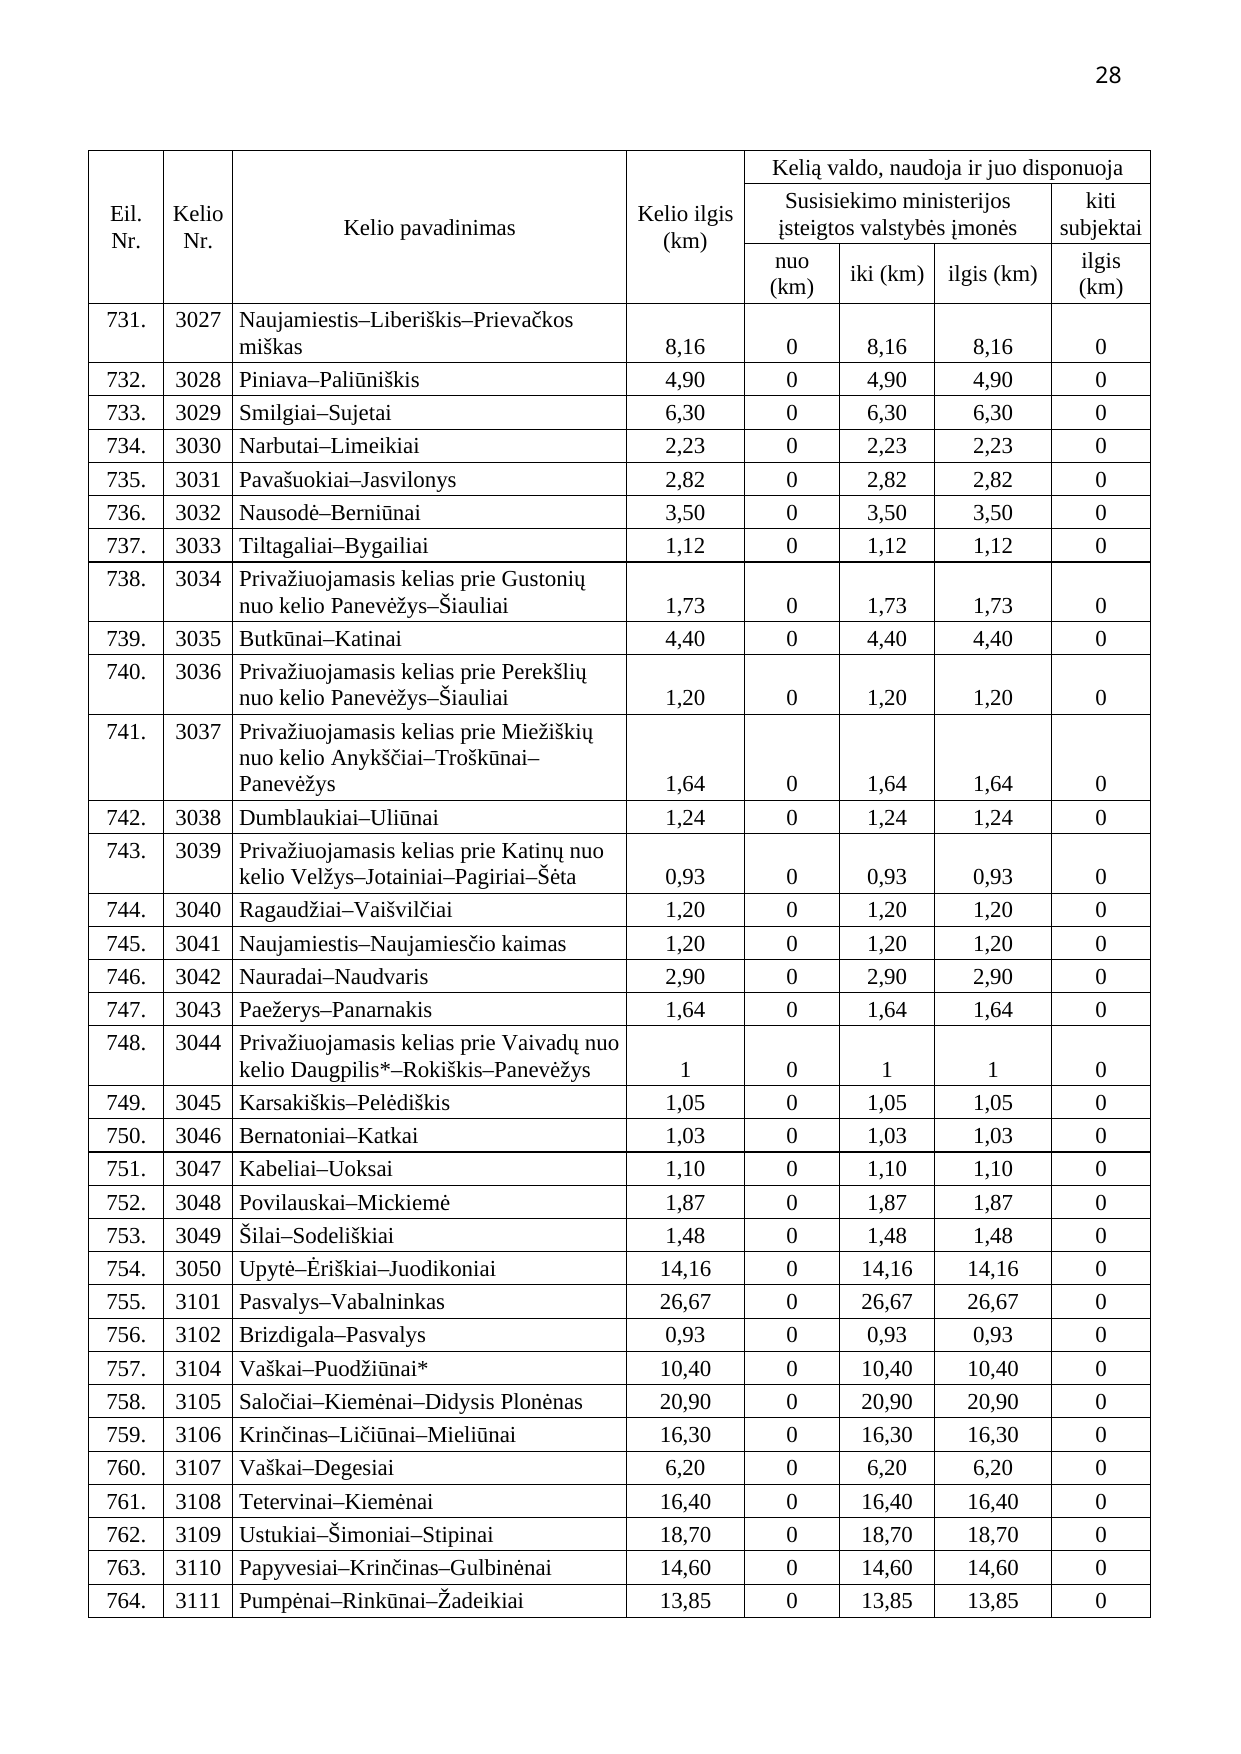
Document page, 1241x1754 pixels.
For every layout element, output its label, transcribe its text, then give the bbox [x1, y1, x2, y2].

table_cell 0 [745, 1418, 839, 1451]
table_cell 4,40 [935, 622, 1051, 654]
table_cell 0 [1052, 463, 1150, 495]
table_cell 0 [1052, 1252, 1150, 1284]
table_cell 6,20 [840, 1452, 934, 1484]
table_cell 1,20 [935, 655, 1051, 714]
table_cell 1,87 [840, 1186, 934, 1218]
table_cell 3034 [164, 563, 232, 621]
table_cell 3,50 [627, 496, 744, 528]
table_cell 3108 [164, 1485, 232, 1517]
table_cell 0 [1052, 655, 1150, 714]
table_cell 0 [1052, 563, 1150, 621]
table_cell 16,30 [627, 1418, 744, 1451]
table_cell 3101 [164, 1285, 232, 1318]
table_cell 0 [745, 529, 839, 561]
table_cell 3109 [164, 1518, 232, 1550]
table_cell 1,12 [627, 529, 744, 561]
table_cell 1,73 [935, 563, 1051, 621]
table_cell 757. [89, 1352, 163, 1384]
table_cell 0 [745, 715, 839, 800]
table_cell 4,40 [840, 622, 934, 654]
table_cell 0 [1052, 1026, 1150, 1085]
table_cell 26,67 [935, 1285, 1051, 1318]
table_cell Tetervinai–Kiemėnai [233, 1485, 626, 1517]
table_cell 745. [89, 927, 163, 959]
table_cell 3037 [164, 715, 232, 800]
table_cell 1,24 [627, 801, 744, 833]
table_cell 751. [89, 1153, 163, 1185]
table_cell 0,93 [627, 1319, 744, 1351]
table_cell 2,82 [627, 463, 744, 495]
table_cell Saločiai–Kiemėnai–Didysis Plonėnas [233, 1385, 626, 1417]
table_cell 1,20 [627, 655, 744, 714]
table_cell 753. [89, 1219, 163, 1251]
table_cell 4,40 [627, 622, 744, 654]
table_cell 0 [745, 1026, 839, 1085]
table_header Kelio pavadinimas [233, 151, 626, 302]
table_cell 2,82 [935, 463, 1051, 495]
table_cell 0 [1052, 834, 1150, 892]
table_cell 0 [1052, 1452, 1150, 1484]
table_cell 0 [1052, 363, 1150, 395]
table_cell 0 [745, 1153, 839, 1185]
table_cell 0 [745, 1452, 839, 1484]
table_cell 0 [1052, 1485, 1150, 1517]
table_cell 0 [745, 894, 839, 926]
table_cell 0,93 [935, 1319, 1051, 1351]
table_cell 3033 [164, 529, 232, 561]
table_cell 0 [1052, 993, 1150, 1025]
table_cell 0 [1052, 1153, 1150, 1185]
table_cell 3036 [164, 655, 232, 714]
table_cell iki (km) [840, 244, 934, 302]
table_cell 3038 [164, 801, 232, 833]
table_cell 0 [745, 1352, 839, 1384]
table_cell 0 [745, 1585, 839, 1617]
table_cell 10,40 [840, 1352, 934, 1384]
table_cell 6,20 [935, 1452, 1051, 1484]
table_header Eil. Nr. [89, 151, 163, 302]
table_cell 1,20 [627, 894, 744, 926]
table_cell 1,10 [627, 1153, 744, 1185]
table_cell 2,90 [840, 960, 934, 992]
table_cell Brizdigala–Pasvalys [233, 1319, 626, 1351]
table_cell Paežerys–Panarnakis [233, 993, 626, 1025]
table_cell Ragaudžiai–Vaišvilčiai [233, 894, 626, 926]
table_cell 747. [89, 993, 163, 1025]
table_cell 1,20 [840, 655, 934, 714]
table_cell 16,30 [935, 1418, 1051, 1451]
table_cell nuo (km) [745, 244, 839, 302]
table_cell 761. [89, 1485, 163, 1517]
table_cell Susisiekimo ministerijos įsteigtos valstybės įmonės [745, 184, 1051, 243]
table_cell 0 [1052, 1186, 1150, 1218]
table_cell 748. [89, 1026, 163, 1085]
table_cell 3031 [164, 463, 232, 495]
table_cell 6,30 [840, 396, 934, 428]
table_cell 4,90 [627, 363, 744, 395]
table_cell 1,48 [627, 1219, 744, 1251]
table_cell Nauradai–Naudvaris [233, 960, 626, 992]
table_cell 2,23 [840, 430, 934, 462]
table_cell 1,64 [935, 993, 1051, 1025]
table_cell 754. [89, 1252, 163, 1284]
table_cell 0 [745, 463, 839, 495]
table_cell 0 [745, 622, 839, 654]
table_cell 750. [89, 1119, 163, 1151]
table_cell 4,90 [935, 363, 1051, 395]
table_cell 0 [745, 430, 839, 462]
table_cell 3,50 [935, 496, 1051, 528]
table_cell 0 [1052, 529, 1150, 561]
table_cell 13,85 [840, 1585, 934, 1617]
table_cell 1,12 [935, 529, 1051, 561]
table_cell 26,67 [840, 1285, 934, 1318]
table_cell 3045 [164, 1086, 232, 1118]
table_cell 1,64 [627, 715, 744, 800]
table_cell Krinčinas–Ličiūnai–Mieliūnai [233, 1418, 626, 1451]
table_cell Povilauskai–Mickiemė [233, 1186, 626, 1218]
table_cell 740. [89, 655, 163, 714]
table_cell Ustukiai–Šimoniai–Stipinai [233, 1518, 626, 1550]
table_cell 3027 [164, 304, 232, 362]
table_cell Privažiuojamasis kelias prie Perekšlių nuo kelio Panevėžys–Šiauliai [233, 655, 626, 714]
table_cell Dumblaukiai–Uliūnai [233, 801, 626, 833]
table_cell Vaškai–Puodžiūnai* [233, 1352, 626, 1384]
table_cell Karsakiškis–Pelėdiškis [233, 1086, 626, 1118]
table_cell 763. [89, 1551, 163, 1583]
table_cell 3110 [164, 1551, 232, 1583]
table_cell 3044 [164, 1026, 232, 1085]
table_cell 3029 [164, 396, 232, 428]
table_cell 0 [1052, 1285, 1150, 1318]
table_cell 0 [1052, 927, 1150, 959]
table_cell 6,30 [627, 396, 744, 428]
table_cell 1,10 [935, 1153, 1051, 1185]
table_cell 0 [1052, 496, 1150, 528]
table_cell 1 [935, 1026, 1051, 1085]
table_cell 3047 [164, 1153, 232, 1185]
table_cell 3050 [164, 1252, 232, 1284]
table_cell 0 [745, 1252, 839, 1284]
table_cell Butkūnai–Katinai [233, 622, 626, 654]
table_cell 746. [89, 960, 163, 992]
table_cell 16,40 [627, 1485, 744, 1517]
table_cell 3102 [164, 1319, 232, 1351]
table_cell 4,90 [840, 363, 934, 395]
table_cell Bernatoniai–Katkai [233, 1119, 626, 1151]
table_cell 0 [745, 993, 839, 1025]
table_header Kelio Nr. [164, 151, 232, 302]
table_cell Vaškai–Degesiai [233, 1452, 626, 1484]
table_header Kelią valdo, naudoja ir juo disponuoja [745, 151, 1150, 183]
table_cell 733. [89, 396, 163, 428]
table_cell 738. [89, 563, 163, 621]
table_cell 2,23 [627, 430, 744, 462]
table_cell 8,16 [935, 304, 1051, 362]
table_cell 2,82 [840, 463, 934, 495]
table_cell 1,10 [840, 1153, 934, 1185]
table_cell 3035 [164, 622, 232, 654]
table_cell 1 [627, 1026, 744, 1085]
table_cell 1,20 [935, 894, 1051, 926]
table_cell 0 [745, 801, 839, 833]
table_cell 14,60 [935, 1551, 1051, 1583]
table_cell 732. [89, 363, 163, 395]
table_cell 2,23 [935, 430, 1051, 462]
table_cell 16,40 [840, 1485, 934, 1517]
table_cell 14,16 [627, 1252, 744, 1284]
table_cell 749. [89, 1086, 163, 1118]
table_cell 736. [89, 496, 163, 528]
table_cell 3106 [164, 1418, 232, 1451]
table_cell ilgis (km) [1052, 244, 1150, 302]
table_cell 0 [1052, 1219, 1150, 1251]
table_cell 1,20 [840, 927, 934, 959]
table_header Kelio ilgis (km) [627, 151, 744, 302]
table_cell 3042 [164, 960, 232, 992]
table_cell ilgis (km) [935, 244, 1051, 302]
table_cell 759. [89, 1418, 163, 1451]
table_cell 0 [745, 960, 839, 992]
table_cell 0 [1052, 1418, 1150, 1451]
table_cell 3048 [164, 1186, 232, 1218]
table_cell 3105 [164, 1385, 232, 1417]
table_cell 1,64 [840, 993, 934, 1025]
table_cell kiti subjektai [1052, 184, 1150, 243]
table_cell 1,20 [935, 927, 1051, 959]
table_cell Tiltagaliai–Bygailiai [233, 529, 626, 561]
table_cell Privažiuojamasis kelias prie Miežiškių nuo kelio Anykščiai–Troškūnai–Panevėžys [233, 715, 626, 800]
table_cell 13,85 [627, 1585, 744, 1617]
table_cell 2,90 [935, 960, 1051, 992]
table_cell 0 [745, 1219, 839, 1251]
table_cell 1,64 [935, 715, 1051, 800]
table_cell 0 [745, 834, 839, 892]
table_cell 3043 [164, 993, 232, 1025]
table_cell 3028 [164, 363, 232, 395]
table_cell 0 [745, 304, 839, 362]
table_cell Naujamiestis–Liberiškis–Prievačkos miškas [233, 304, 626, 362]
table_cell 0 [745, 655, 839, 714]
table_cell 1,20 [627, 927, 744, 959]
table_cell 0 [1052, 622, 1150, 654]
table_cell 1,05 [840, 1086, 934, 1118]
table_cell 0 [745, 1285, 839, 1318]
table_cell Privažiuojamasis kelias prie Vaivadų nuo kelio Daugpilis*–Rokiškis–Panevėžys [233, 1026, 626, 1085]
table_cell 0 [1052, 304, 1150, 362]
table_cell 3049 [164, 1219, 232, 1251]
table_cell 0 [745, 1086, 839, 1118]
table_cell 0 [1052, 960, 1150, 992]
table_cell 3046 [164, 1119, 232, 1151]
table_cell 3032 [164, 496, 232, 528]
table_cell 739. [89, 622, 163, 654]
table_cell 18,70 [627, 1518, 744, 1550]
table_cell 1,73 [627, 563, 744, 621]
table_cell Upytė–Ėriškiai–Juodikoniai [233, 1252, 626, 1284]
table_cell Piniava–Paliūniškis [233, 363, 626, 395]
table_cell 1,24 [935, 801, 1051, 833]
table_cell 0 [745, 1119, 839, 1151]
table_cell 1,05 [935, 1086, 1051, 1118]
table_cell 1,05 [627, 1086, 744, 1118]
table_cell 8,16 [840, 304, 934, 362]
table_cell 1,48 [840, 1219, 934, 1251]
table_cell 20,90 [935, 1385, 1051, 1417]
table_cell 0 [1052, 1119, 1150, 1151]
table_cell 0 [1052, 1352, 1150, 1384]
table_cell 10,40 [627, 1352, 744, 1384]
table_cell 742. [89, 801, 163, 833]
table_cell 3104 [164, 1352, 232, 1384]
table_cell Pumpėnai–Rinkūnai–Žadeikiai [233, 1585, 626, 1617]
table_cell 758. [89, 1385, 163, 1417]
table_cell 6,30 [935, 396, 1051, 428]
table_cell 1,12 [840, 529, 934, 561]
table_cell 18,70 [935, 1518, 1051, 1550]
table_cell 752. [89, 1186, 163, 1218]
table_cell 14,16 [840, 1252, 934, 1284]
table_cell 3039 [164, 834, 232, 892]
table_cell 737. [89, 529, 163, 561]
table_cell Nausodė–Berniūnai [233, 496, 626, 528]
table_cell 0 [745, 1551, 839, 1583]
table_cell Pasvalys–Vabalninkas [233, 1285, 626, 1318]
table_cell 1,48 [935, 1219, 1051, 1251]
table_cell 2,90 [627, 960, 744, 992]
table_cell 0,93 [840, 834, 934, 892]
table_cell 0 [745, 396, 839, 428]
table_cell 0 [1052, 801, 1150, 833]
table_cell 764. [89, 1585, 163, 1617]
table_cell 0 [1052, 430, 1150, 462]
table_cell 0 [745, 1319, 839, 1351]
table_cell 0,93 [840, 1319, 934, 1351]
table_cell 0 [745, 563, 839, 621]
table_cell 3107 [164, 1452, 232, 1484]
table_cell Naujamiestis–Naujamiesčio kaimas [233, 927, 626, 959]
table_cell 3111 [164, 1585, 232, 1617]
table_cell 0,93 [935, 834, 1051, 892]
table_cell 20,90 [627, 1385, 744, 1417]
table_cell 14,60 [627, 1551, 744, 1583]
table_cell 762. [89, 1518, 163, 1550]
table_cell 0 [745, 927, 839, 959]
table_cell 26,67 [627, 1285, 744, 1318]
table_cell 16,30 [840, 1418, 934, 1451]
table_cell Smilgiai–Sujetai [233, 396, 626, 428]
table_cell 1,64 [840, 715, 934, 800]
table_cell 0 [1052, 715, 1150, 800]
table_cell 1,03 [840, 1119, 934, 1151]
table_cell 1,03 [627, 1119, 744, 1151]
table_cell 0 [745, 1186, 839, 1218]
table_cell 14,60 [840, 1551, 934, 1583]
table_cell Papyvesiai–Krinčinas–Gulbinėnai [233, 1551, 626, 1583]
table_cell Šilai–Sodeliškiai [233, 1219, 626, 1251]
table_cell 1,87 [627, 1186, 744, 1218]
table_cell 14,16 [935, 1252, 1051, 1284]
table_cell 0 [1052, 396, 1150, 428]
table_cell 0 [1052, 1551, 1150, 1583]
table_cell 1 [840, 1026, 934, 1085]
table_cell 0 [1052, 1385, 1150, 1417]
table_cell 20,90 [840, 1385, 934, 1417]
table_cell 0 [1052, 1518, 1150, 1550]
table_cell 0 [1052, 1086, 1150, 1118]
table_cell 1,73 [840, 563, 934, 621]
table_cell Kabeliai–Uoksai [233, 1153, 626, 1185]
table_cell 3030 [164, 430, 232, 462]
table_cell 0,93 [627, 834, 744, 892]
table_cell Narbutai–Limeikiai [233, 430, 626, 462]
table_cell 1,20 [840, 894, 934, 926]
table_cell 0 [745, 1485, 839, 1517]
table_cell 0 [1052, 1585, 1150, 1617]
table_cell 3,50 [840, 496, 934, 528]
table_cell 756. [89, 1319, 163, 1351]
table_cell 10,40 [935, 1352, 1051, 1384]
table_cell 0 [1052, 1319, 1150, 1351]
table_cell 0 [745, 496, 839, 528]
table_cell 1,64 [627, 993, 744, 1025]
table_cell 741. [89, 715, 163, 800]
table_cell 734. [89, 430, 163, 462]
table_cell 744. [89, 894, 163, 926]
table_cell 1,24 [840, 801, 934, 833]
table_cell 743. [89, 834, 163, 892]
table_cell Privažiuojamasis kelias prie Katinų nuo kelio Velžys–Jotainiai–Pagiriai–Šėta [233, 834, 626, 892]
table_cell 1,87 [935, 1186, 1051, 1218]
table_cell 0 [745, 1385, 839, 1417]
table_cell 18,70 [840, 1518, 934, 1550]
table_cell 731. [89, 304, 163, 362]
table_cell 3041 [164, 927, 232, 959]
table_cell 16,40 [935, 1485, 1051, 1517]
table_cell 735. [89, 463, 163, 495]
table_cell 13,85 [935, 1585, 1051, 1617]
table_cell 755. [89, 1285, 163, 1318]
table_cell 760. [89, 1452, 163, 1484]
table_cell 3040 [164, 894, 232, 926]
table_cell 6,20 [627, 1452, 744, 1484]
table_cell 0 [1052, 894, 1150, 926]
table_cell Privažiuojamasis kelias prie Gustonių nuo kelio Panevėžys–Šiauliai [233, 563, 626, 621]
table_cell 8,16 [627, 304, 744, 362]
table_cell 0 [745, 1518, 839, 1550]
table_cell 1,03 [935, 1119, 1051, 1151]
table_cell 0 [745, 363, 839, 395]
table_cell Pavašuokiai–Jasvilonys [233, 463, 626, 495]
